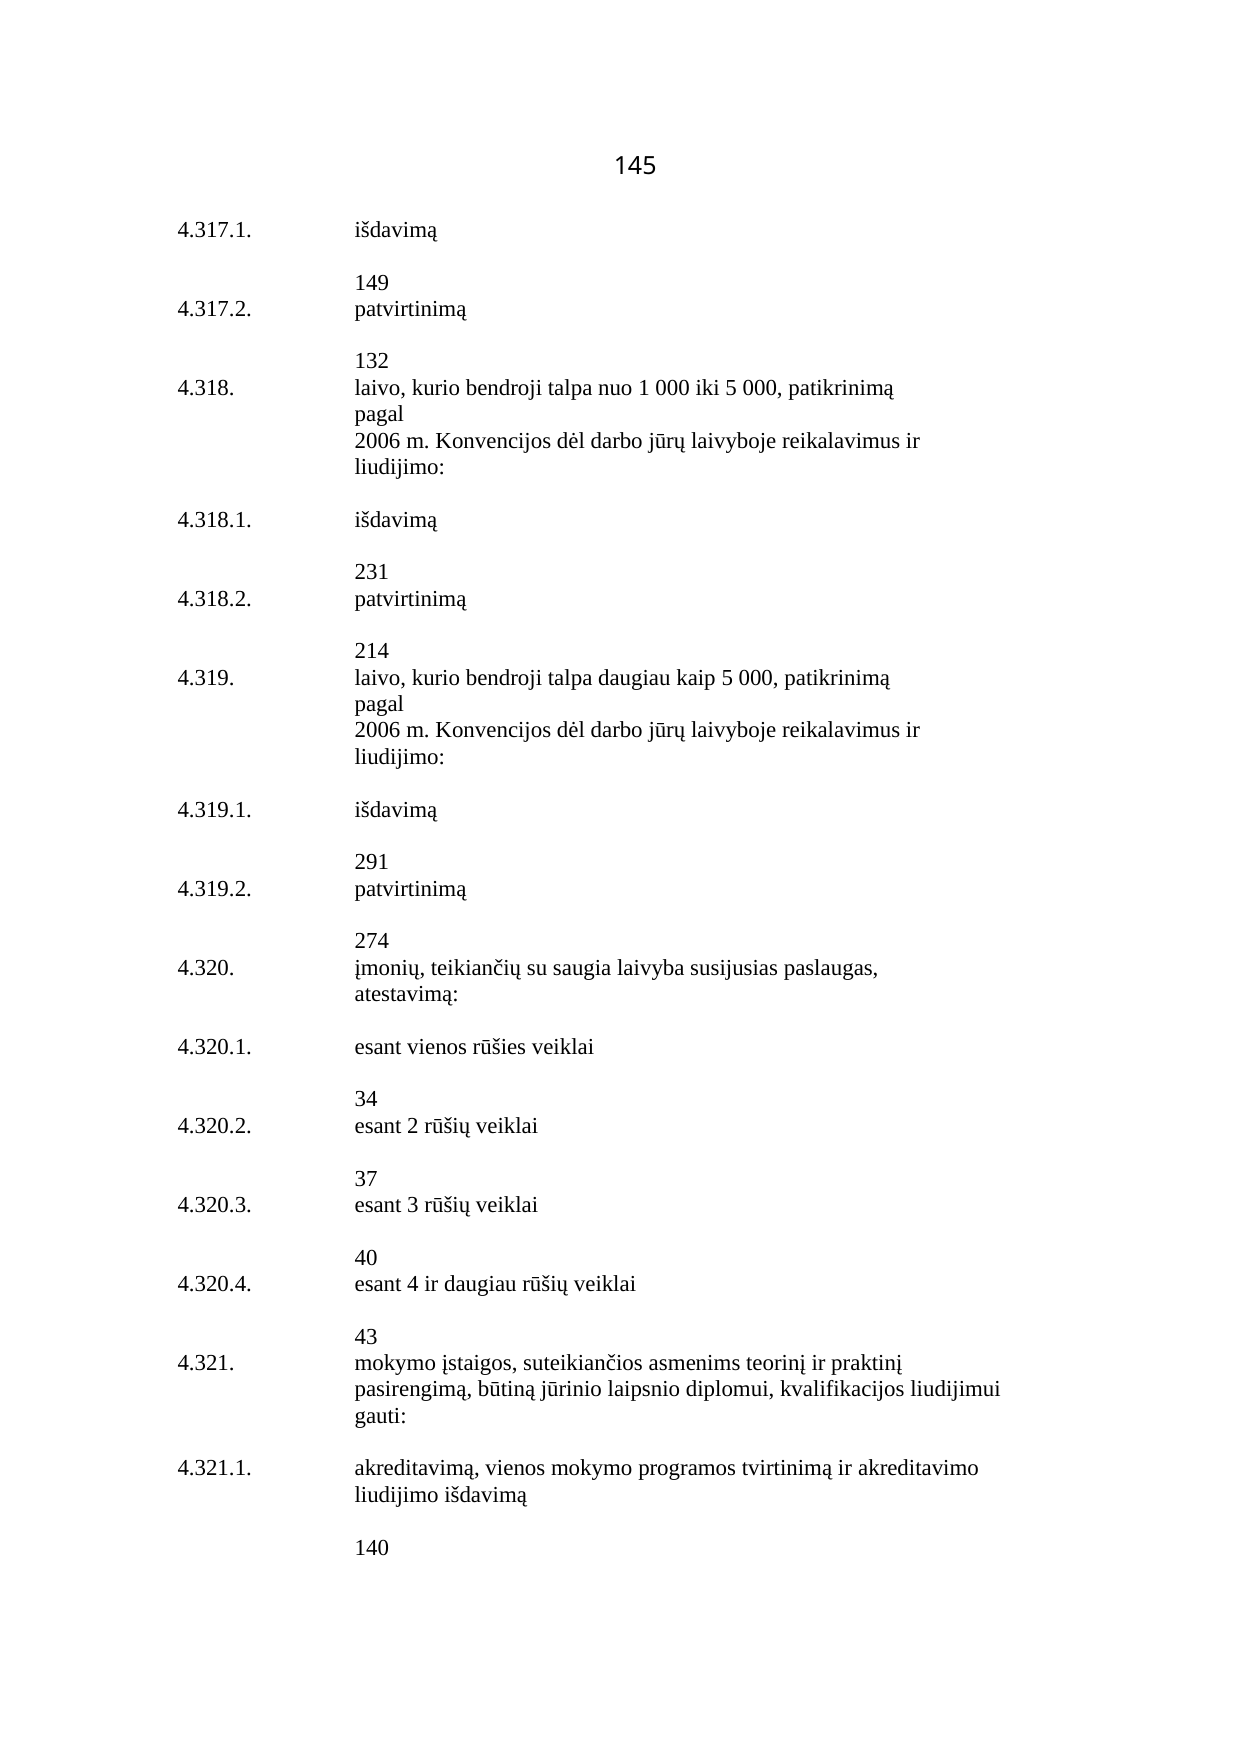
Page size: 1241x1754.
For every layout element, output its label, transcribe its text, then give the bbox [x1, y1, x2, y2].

text 4.317.2. patvirtinimą 132 [177, 295, 945, 374]
text 4.319. laivo, kurio bendroji talpa daugiau kaip 5 000, patikrinimą pagal [177, 664, 945, 717]
text 4.318. laivo, kurio bendroji talpa nuo 1 000 iki 5 000, patikrinimą pagal [177, 374, 945, 427]
text 4.320.4. esant 4 ir daugiau rūšių veiklai 43 [177, 1270, 945, 1349]
text 4.318.1. išdavimą 231 [177, 506, 945, 585]
text 4.320.1. esant vienos rūšies veiklai 34 [177, 1033, 945, 1112]
text 4.320.2. esant 2 rūšių veiklai 37 [177, 1112, 945, 1191]
text 4.319.1. išdavimą 291 [177, 796, 945, 875]
text liudijimo: [354, 743, 945, 796]
text 4.321. mokymo įstaigos, suteikiančios asmenims teorinį ir praktinį pasirengimą, būtiną jūrinio laipsnio diplomui, kvalifikacijos liudijimui gauti: [177, 1349, 1004, 1454]
text liudijimo: [354, 453, 945, 506]
text 4.320. įmonių, teikiančių su saugia laivyba susijusias paslaugas, [177, 954, 945, 980]
text atestavimą: [354, 980, 945, 1033]
text 4.319.2. patvirtinimą 274 [177, 875, 945, 954]
text 2006 m. Konvencijos dėl darbo jūrų laivyboje reikalavimus ir [354, 717, 945, 743]
text 4.320.3. esant 3 rūšių veiklai 40 [177, 1191, 945, 1270]
text 4.321.1. akreditavimą, vienos mokymo programos tvirtinimą ir akreditavimo liudijimo išdavimą 140 [177, 1454, 1004, 1560]
text 4.317.1. išdavimą 149 [177, 216, 945, 295]
text 4.318.2. patvirtinimą 214 [177, 585, 945, 664]
text 2006 m. Konvencijos dėl darbo jūrų laivyboje reikalavimus ir [354, 427, 945, 453]
